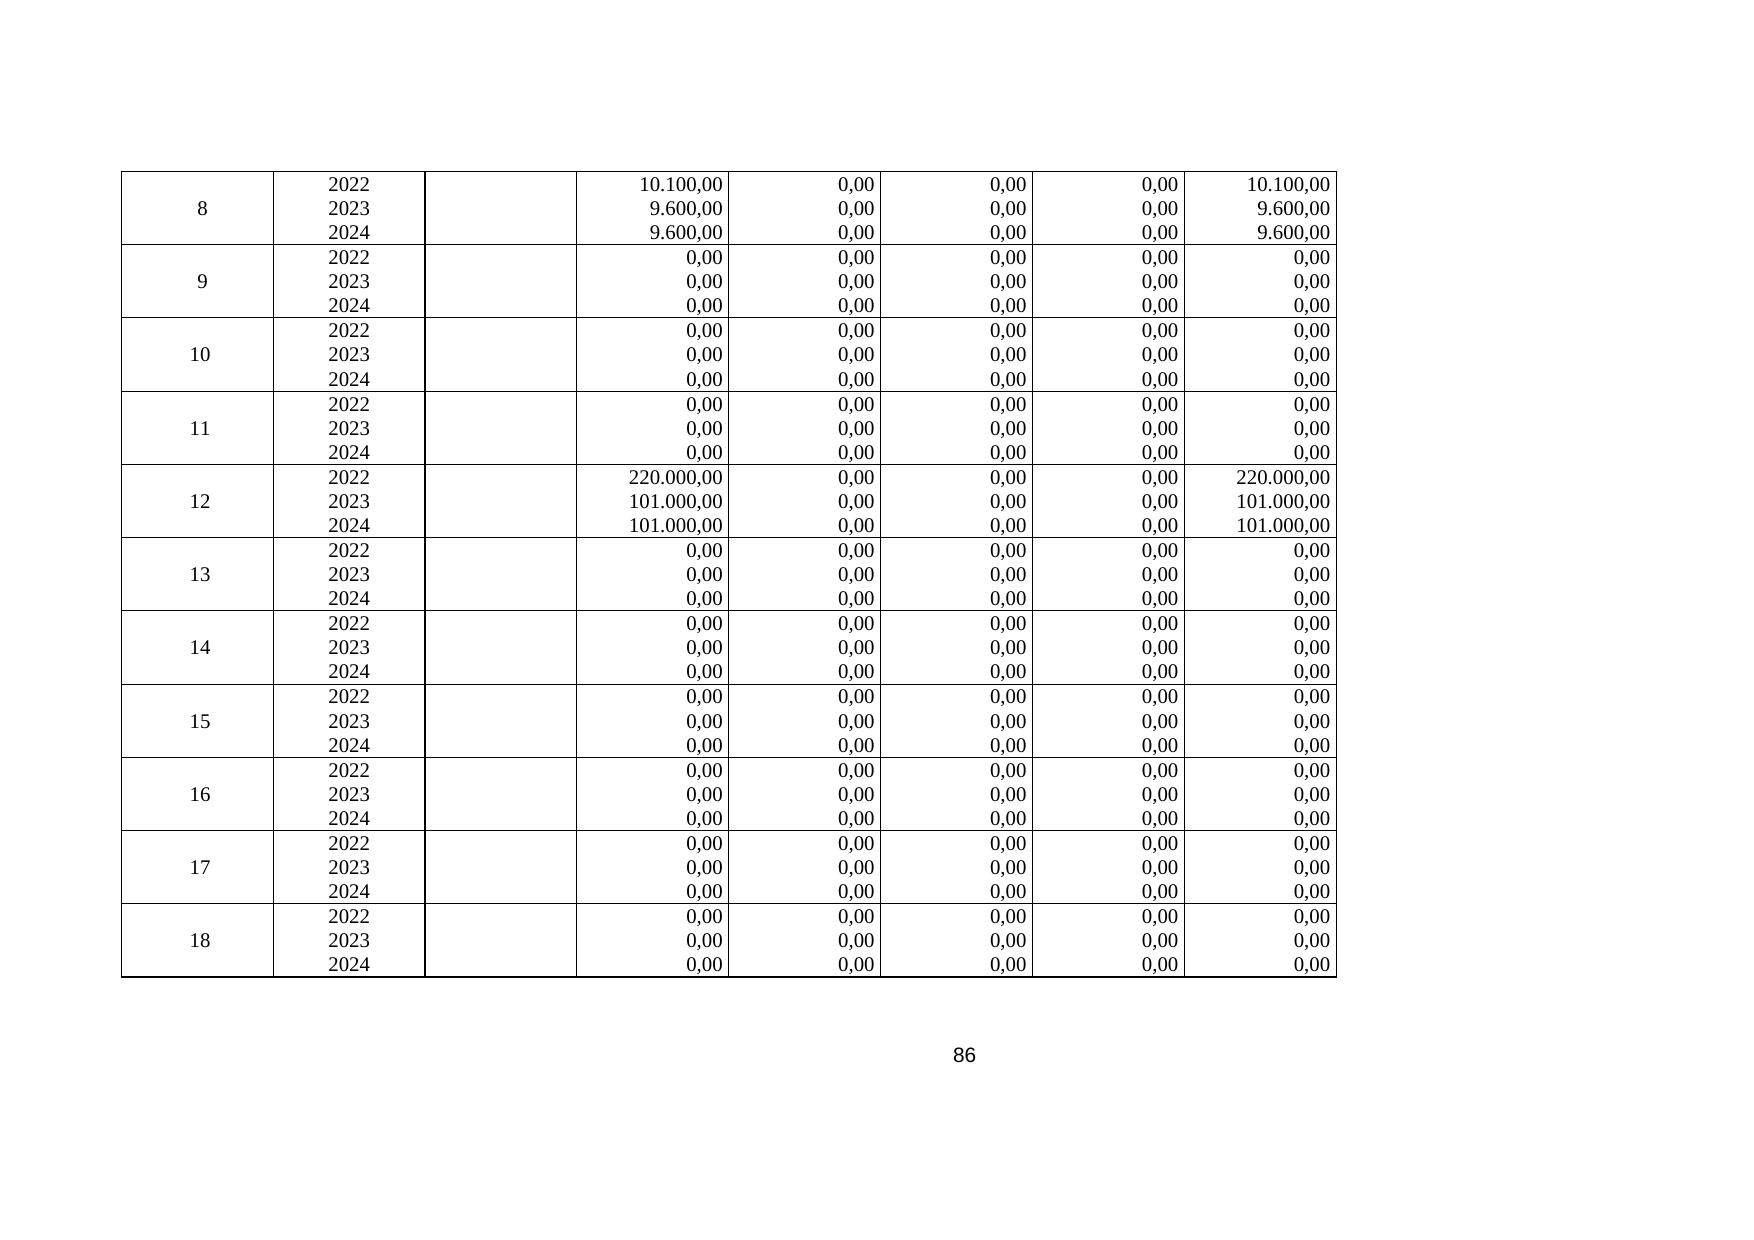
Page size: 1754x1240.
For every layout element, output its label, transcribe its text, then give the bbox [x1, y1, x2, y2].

table_cell [426, 245, 576, 317]
table_cell 0,00 0,00 0,00 [729, 758, 880, 830]
table_cell 0,00 0,00 0,00 [1185, 245, 1336, 317]
table_cell 0,00 0,00 0,00 [729, 318, 880, 391]
table_cell 0,00 0,00 0,00 [577, 245, 728, 317]
table_cell 0,00 0,00 0,00 [1033, 685, 1184, 757]
table_cell 10 [122, 318, 273, 391]
table_cell [426, 685, 576, 757]
table_cell 0,00 0,00 0,00 [881, 465, 1032, 537]
table_cell [426, 611, 576, 683]
table_cell 0,00 0,00 0,00 [577, 758, 728, 830]
table_cell 0,00 0,00 0,00 [577, 685, 728, 757]
table_cell 0,00 0,00 0,00 [881, 831, 1032, 903]
table_cell 0,00 0,00 0,00 [1185, 904, 1336, 976]
table_cell 0,00 0,00 0,00 [1033, 611, 1184, 683]
table_cell [426, 538, 576, 610]
table_cell 9 [122, 245, 273, 317]
table_cell 0,00 0,00 0,00 [729, 245, 880, 317]
table_cell 0,00 0,00 0,00 [1185, 318, 1336, 391]
table_cell 0,00 0,00 0,00 [881, 904, 1032, 976]
table_cell 0,00 0,00 0,00 [1185, 758, 1336, 830]
table_cell 0,00 0,00 0,00 [577, 611, 728, 683]
table_cell 0,00 0,00 0,00 [577, 538, 728, 610]
table_cell 0,00 0,00 0,00 [881, 245, 1032, 317]
table_cell 0,00 0,00 0,00 [1033, 538, 1184, 610]
table_cell [426, 758, 576, 830]
table_cell 0,00 0,00 0,00 [881, 538, 1032, 610]
table_cell [426, 465, 576, 537]
table_cell 0,00 0,00 0,00 [881, 685, 1032, 757]
table_cell 0,00 0,00 0,00 [1033, 758, 1184, 830]
table_cell 2022 2023 2024 [274, 318, 424, 391]
table_cell 2022 2023 2024 [274, 758, 424, 830]
table_cell 0,00 0,00 0,00 [881, 172, 1032, 244]
table_cell 0,00 0,00 0,00 [577, 318, 728, 391]
table_cell 0,00 0,00 0,00 [1185, 538, 1336, 610]
table_cell 0,00 0,00 0,00 [729, 172, 880, 244]
table_cell 2022 2023 2024 [274, 685, 424, 757]
table_cell 2022 2023 2024 [274, 831, 424, 903]
table_cell 220.000,00 101.000,00 101.000,00 [1185, 465, 1336, 537]
table_cell [426, 831, 576, 903]
table_cell 0,00 0,00 0,00 [1185, 685, 1336, 757]
table_cell 14 [122, 611, 273, 683]
table_cell 220.000,00 101.000,00 101.000,00 [577, 465, 728, 537]
table_cell 0,00 0,00 0,00 [729, 392, 880, 464]
table_cell 0,00 0,00 0,00 [577, 831, 728, 903]
table_cell 10.100,00 9.600,00 9.600,00 [577, 172, 728, 244]
table_cell 0,00 0,00 0,00 [881, 758, 1032, 830]
table_cell 0,00 0,00 0,00 [1185, 611, 1336, 683]
table_cell 17 [122, 831, 273, 903]
table_cell [426, 318, 576, 391]
table_cell 0,00 0,00 0,00 [1033, 465, 1184, 537]
table_cell 0,00 0,00 0,00 [1033, 318, 1184, 391]
table_cell 0,00 0,00 0,00 [1033, 904, 1184, 976]
table_cell 0,00 0,00 0,00 [881, 611, 1032, 683]
table_cell 2022 2023 2024 [274, 172, 424, 244]
table_cell 16 [122, 758, 273, 830]
table_cell 2022 2023 2024 [274, 245, 424, 317]
table_cell 15 [122, 685, 273, 757]
table_cell 0,00 0,00 0,00 [729, 904, 880, 976]
table_cell 11 [122, 392, 273, 464]
table_cell 2022 2023 2024 [274, 392, 424, 464]
table_cell 0,00 0,00 0,00 [729, 831, 880, 903]
table_cell 10.100,00 9.600,00 9.600,00 [1185, 172, 1336, 244]
table_cell 0,00 0,00 0,00 [729, 538, 880, 610]
table_cell 0,00 0,00 0,00 [729, 465, 880, 537]
table_cell 0,00 0,00 0,00 [1033, 245, 1184, 317]
table_cell 0,00 0,00 0,00 [1033, 392, 1184, 464]
table_cell 0,00 0,00 0,00 [729, 611, 880, 683]
table_cell 2022 2023 2024 [274, 465, 424, 537]
table_cell [426, 392, 576, 464]
table_cell 0,00 0,00 0,00 [1033, 172, 1184, 244]
table_cell 2022 2023 2024 [274, 904, 424, 976]
table_cell 0,00 0,00 0,00 [577, 392, 728, 464]
table_cell 0,00 0,00 0,00 [881, 392, 1032, 464]
table_cell 0,00 0,00 0,00 [577, 904, 728, 976]
table_cell 0,00 0,00 0,00 [729, 685, 880, 757]
table_cell 2022 2023 2024 [274, 611, 424, 683]
table_cell 13 [122, 538, 273, 610]
table_cell 2022 2023 2024 [274, 538, 424, 610]
table_cell 0,00 0,00 0,00 [1185, 392, 1336, 464]
table_cell 0,00 0,00 0,00 [1033, 831, 1184, 903]
table_cell [426, 172, 576, 244]
table_cell 18 [122, 904, 273, 976]
table_cell 12 [122, 465, 273, 537]
table_cell 0,00 0,00 0,00 [881, 318, 1032, 391]
table_cell [426, 904, 576, 976]
table_cell 0,00 0,00 0,00 [1185, 831, 1336, 903]
table_cell 8 [122, 172, 273, 244]
